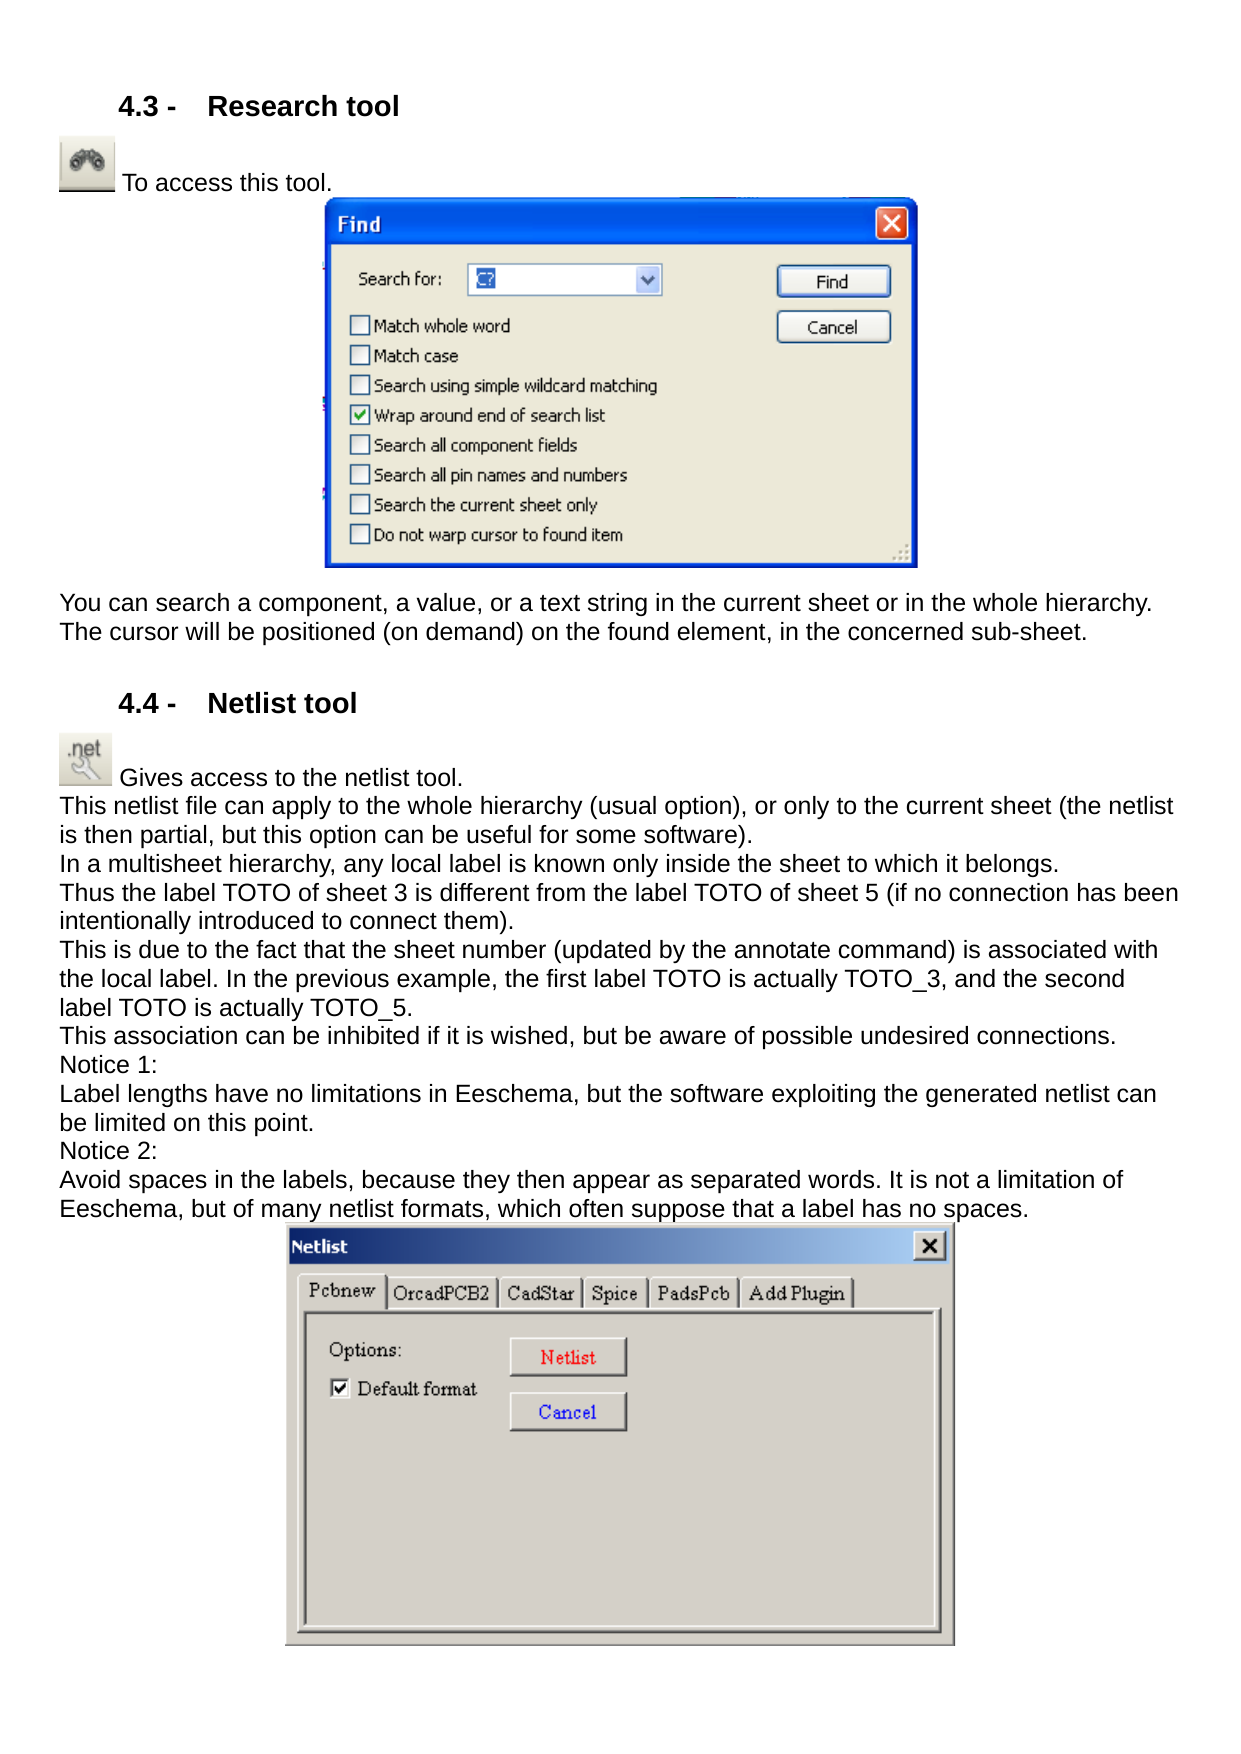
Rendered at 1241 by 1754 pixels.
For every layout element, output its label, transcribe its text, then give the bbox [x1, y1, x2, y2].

text Label lengths have no limitations in Eeschema, but the software exploiting the generated netlist can be limited on this point. [59, 1079, 1181, 1136]
text Avoid spaces in the labels, because they then appear as separated words. It is not a limitation of Eeschema, but of many netlist formats, which often suppose that a label has no spaces. [59, 1165, 1181, 1222]
subtitle Research tool [118, 88, 1181, 122]
text Thus the label TOTO of sheet 3 is different from the label TOTO of sheet 5 (if no connection has been intentionally introduced to connect them). [59, 877, 1181, 935]
picture [322, 197, 918, 568]
text Notice 1: [59, 1050, 1181, 1079]
text Notice 2: [59, 1136, 1181, 1165]
subtitle Netlist tool [118, 686, 1181, 719]
text Gives access to the netlist tool. [59, 731, 1181, 791]
text This netlist file can apply to the whole hierarchy (usual option), or only to the current sheet (the netlist is then partial, but this option can be useful for some software). [59, 791, 1181, 849]
text This association can be inhibited if it is wished, but be aware of possible undesired connections. [59, 1021, 1181, 1050]
text To access this tool. [59, 134, 1181, 197]
picture [285, 1222, 956, 1646]
text This is due to the fact that the sheet number (updated by the annotate command) is associated with the local label. In the previous example, the first label TOTO is actually TOTO_3, and the second label TOTO is actually TOTO_5. [59, 935, 1181, 1021]
text The cursor will be positioned (on demand) on the found element, in the concerned sub-sheet. [59, 616, 1181, 645]
picture [59, 731, 113, 786]
text In a multisheet hierarchy, any local label is known only inside the sheet to which it belongs. [59, 849, 1181, 877]
text You can search a component, a value, or a text string in the current sheet or in the whole hierarchy. [59, 588, 1181, 616]
picture [59, 133, 116, 192]
